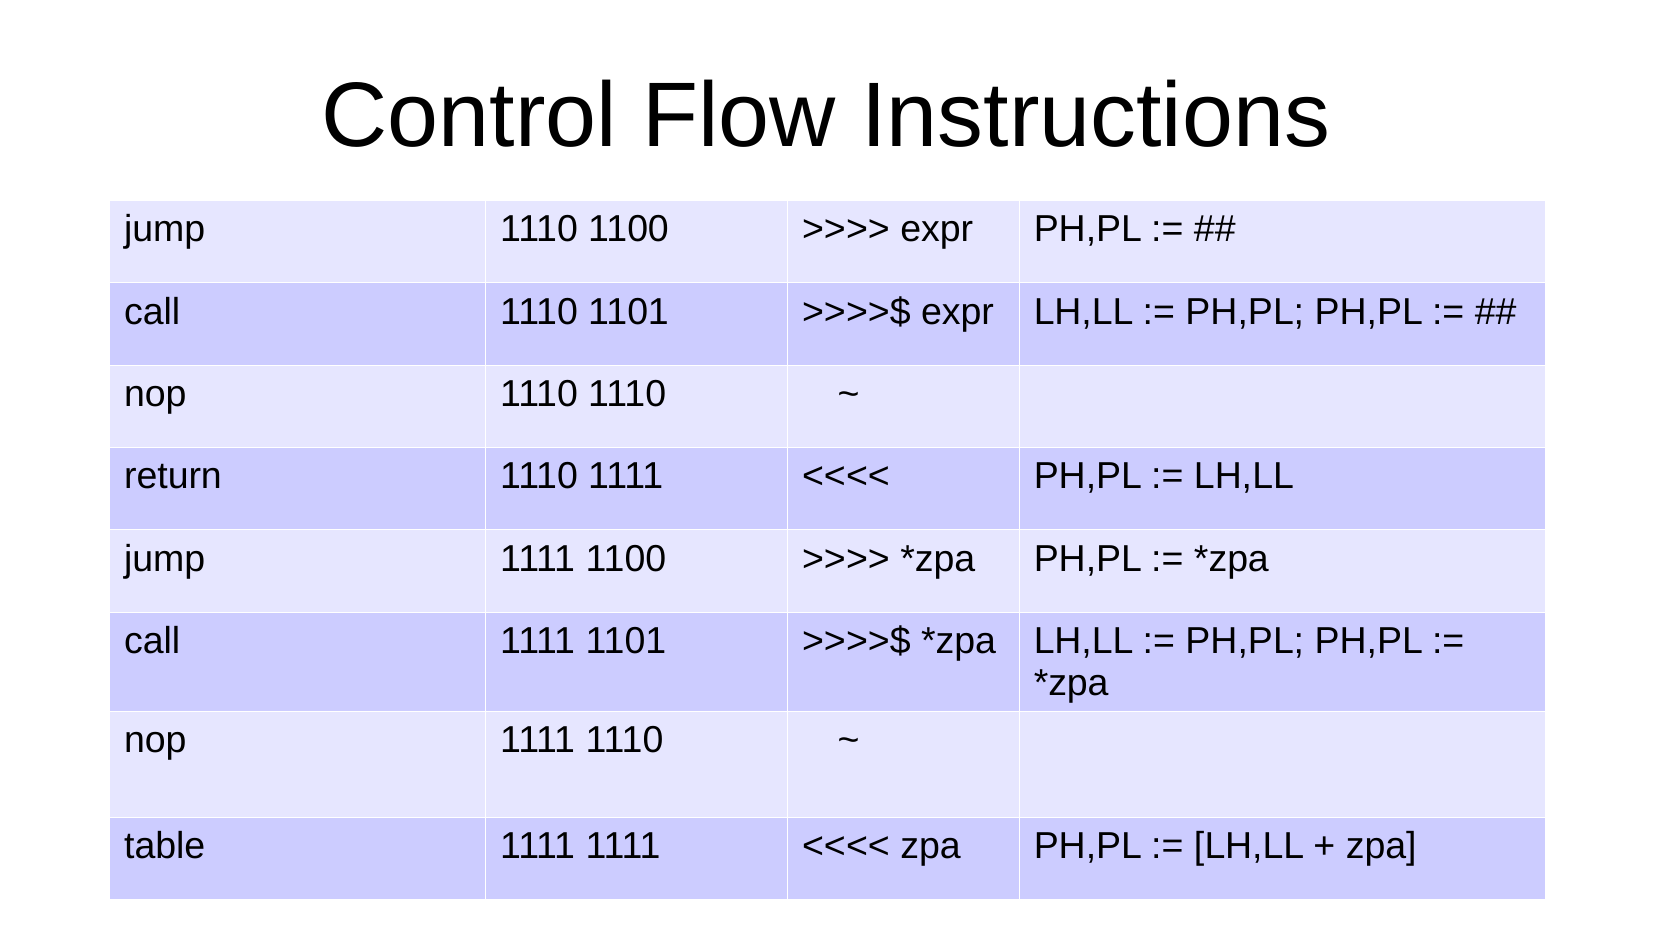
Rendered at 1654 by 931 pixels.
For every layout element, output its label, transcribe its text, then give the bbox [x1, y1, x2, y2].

table_cell call [110, 613, 485, 711]
table_cell 1111 1100 [486, 530, 787, 612]
table_cell 1110 1111 [486, 448, 787, 529]
table_cell PH,PL := *zpa [1020, 530, 1545, 612]
table_cell [1020, 366, 1545, 447]
table_cell >>>> *zpa [788, 530, 1019, 612]
table_cell [1020, 712, 1545, 817]
title Control Flow Instructions [82, 37, 1571, 193]
table_cell 1111 1111 [486, 818, 787, 899]
table_cell 1111 1101 [486, 613, 787, 711]
table_cell table [110, 818, 485, 899]
table_cell nop [110, 712, 485, 817]
table_cell nop [110, 366, 485, 447]
table_cell >>>>$ expr [788, 283, 1019, 365]
table_header jump [110, 201, 485, 282]
table_header >>>> expr [788, 201, 1019, 282]
table_cell <<<< [788, 448, 1019, 529]
table_cell LH,LL := PH,PL; PH,PL := ## [1020, 283, 1545, 365]
table_cell 1111 1110 [486, 712, 787, 817]
table_cell jump [110, 530, 485, 612]
table_cell >>>>$ *zpa [788, 613, 1019, 711]
table_cell ~ [788, 712, 1019, 817]
table_cell PH,PL := [LH,LL + zpa] [1020, 818, 1545, 899]
table_cell call [110, 283, 485, 365]
table_cell <<<< zpa [788, 818, 1019, 899]
table_header 1110 1100 [486, 201, 787, 282]
table_cell 1110 1101 [486, 283, 787, 365]
table_cell 1110 1110 [486, 366, 787, 447]
table_cell LH,LL := PH,PL; PH,PL := *zpa [1020, 613, 1545, 711]
table_cell ~ [788, 366, 1019, 447]
table_cell PH,PL := LH,LL [1020, 448, 1545, 529]
table_header PH,PL := ## [1020, 201, 1545, 282]
table_cell return [110, 448, 485, 529]
